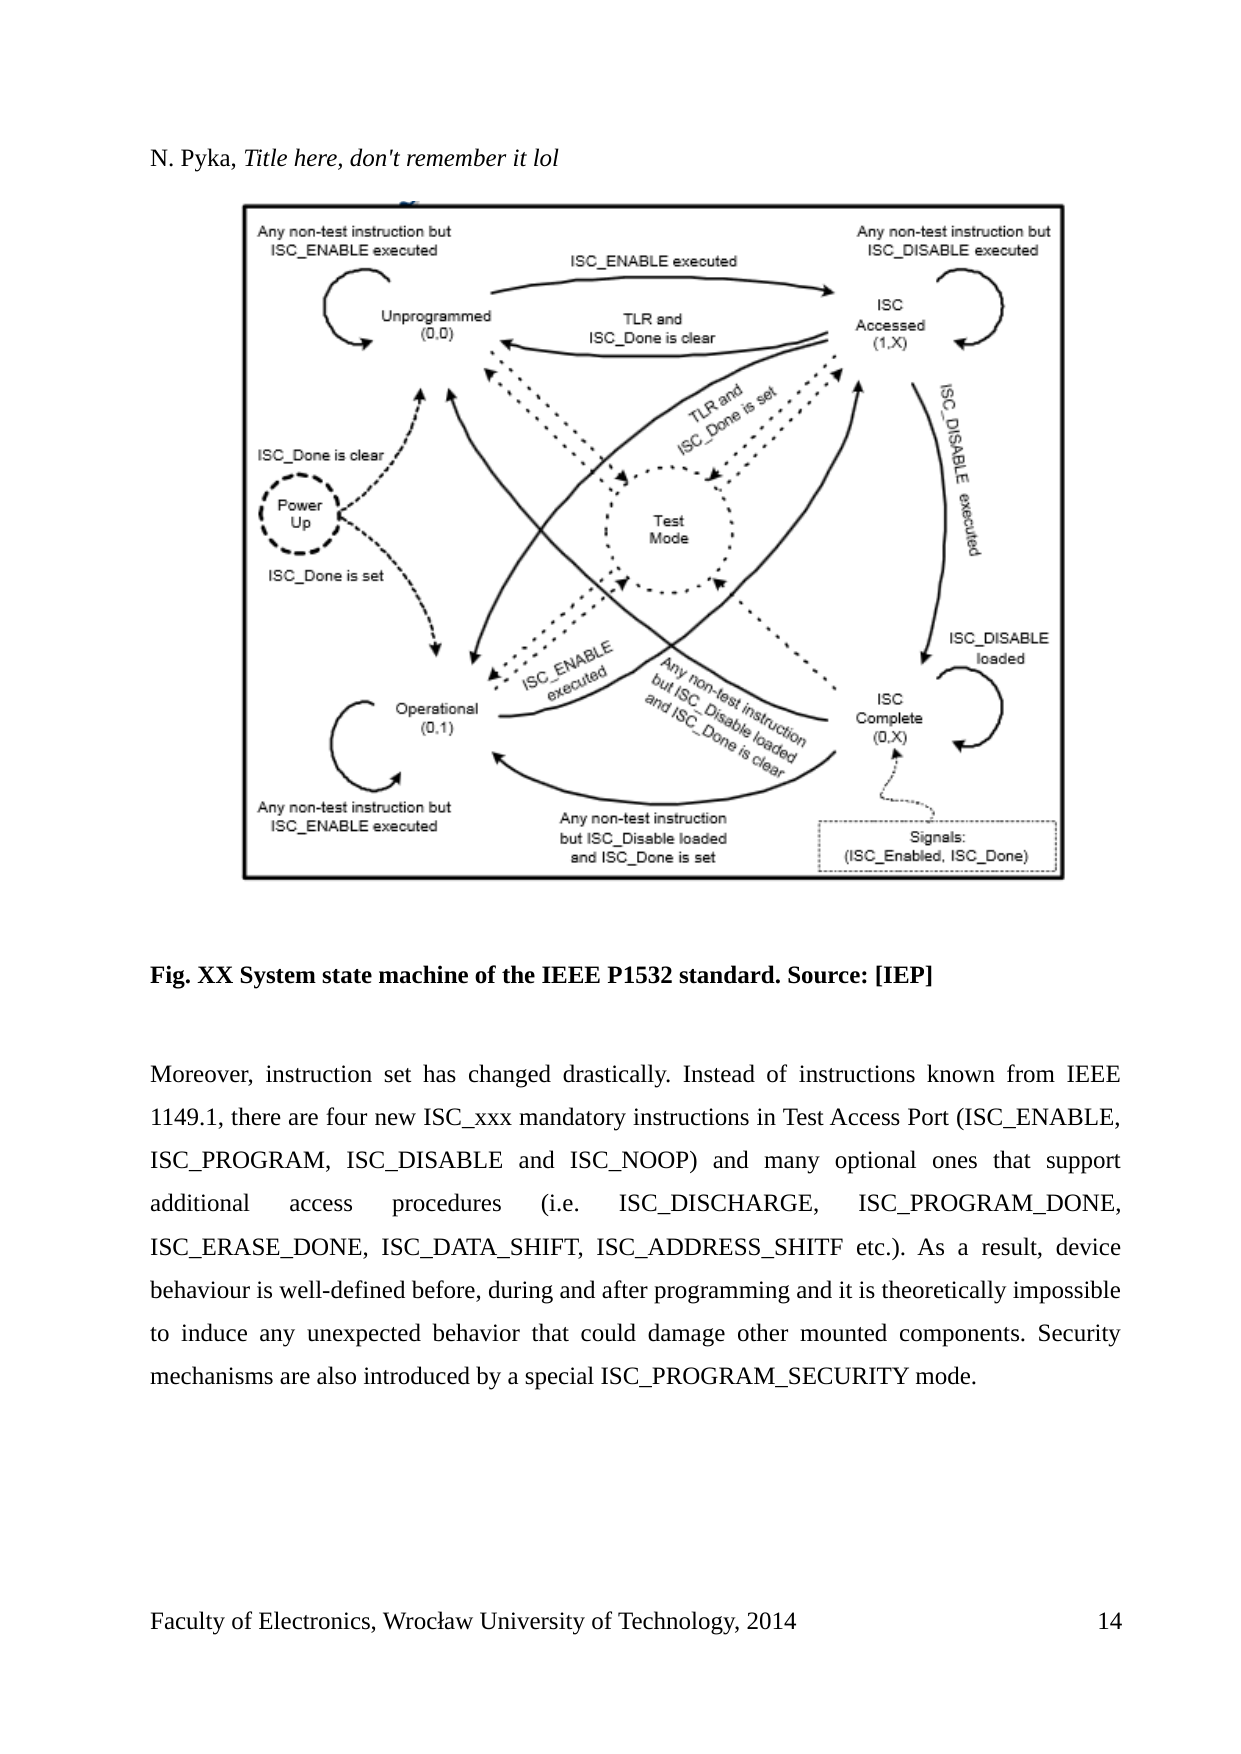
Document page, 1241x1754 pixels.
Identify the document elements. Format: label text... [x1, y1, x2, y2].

picture [193, 201, 1079, 891]
text Fig. XX System state machine of the IEEE P1532 standard. Source: [IEP] [150, 960, 1122, 989]
text Moreover, instruction set has changed drastically. Instead of instructions known from IEEE 1149.1, there are four new ISC_xxx mandatory instructions in Test Access Port (ISC_ENABLE, ISC_PROGRAM, ISC_DISABLE and ISC_NOOP) and many optional ones that support additional access procedures (i.e. ISC_DISCHARGE, ISC_PROGRAM_DONE, ISC_ERASE_DONE, ISC_DATA_SHIFT, ISC_ADDRESS_SHITF etc.). As a result, device behaviour is well-defined before, during and after programming and it is theoretically impossible to induce any unexpected behavior that could damage other mounted components. Security mechanisms are also introduced by a special ISC_PROGRAM_SECURITY mode. [150, 1059, 1122, 1390]
